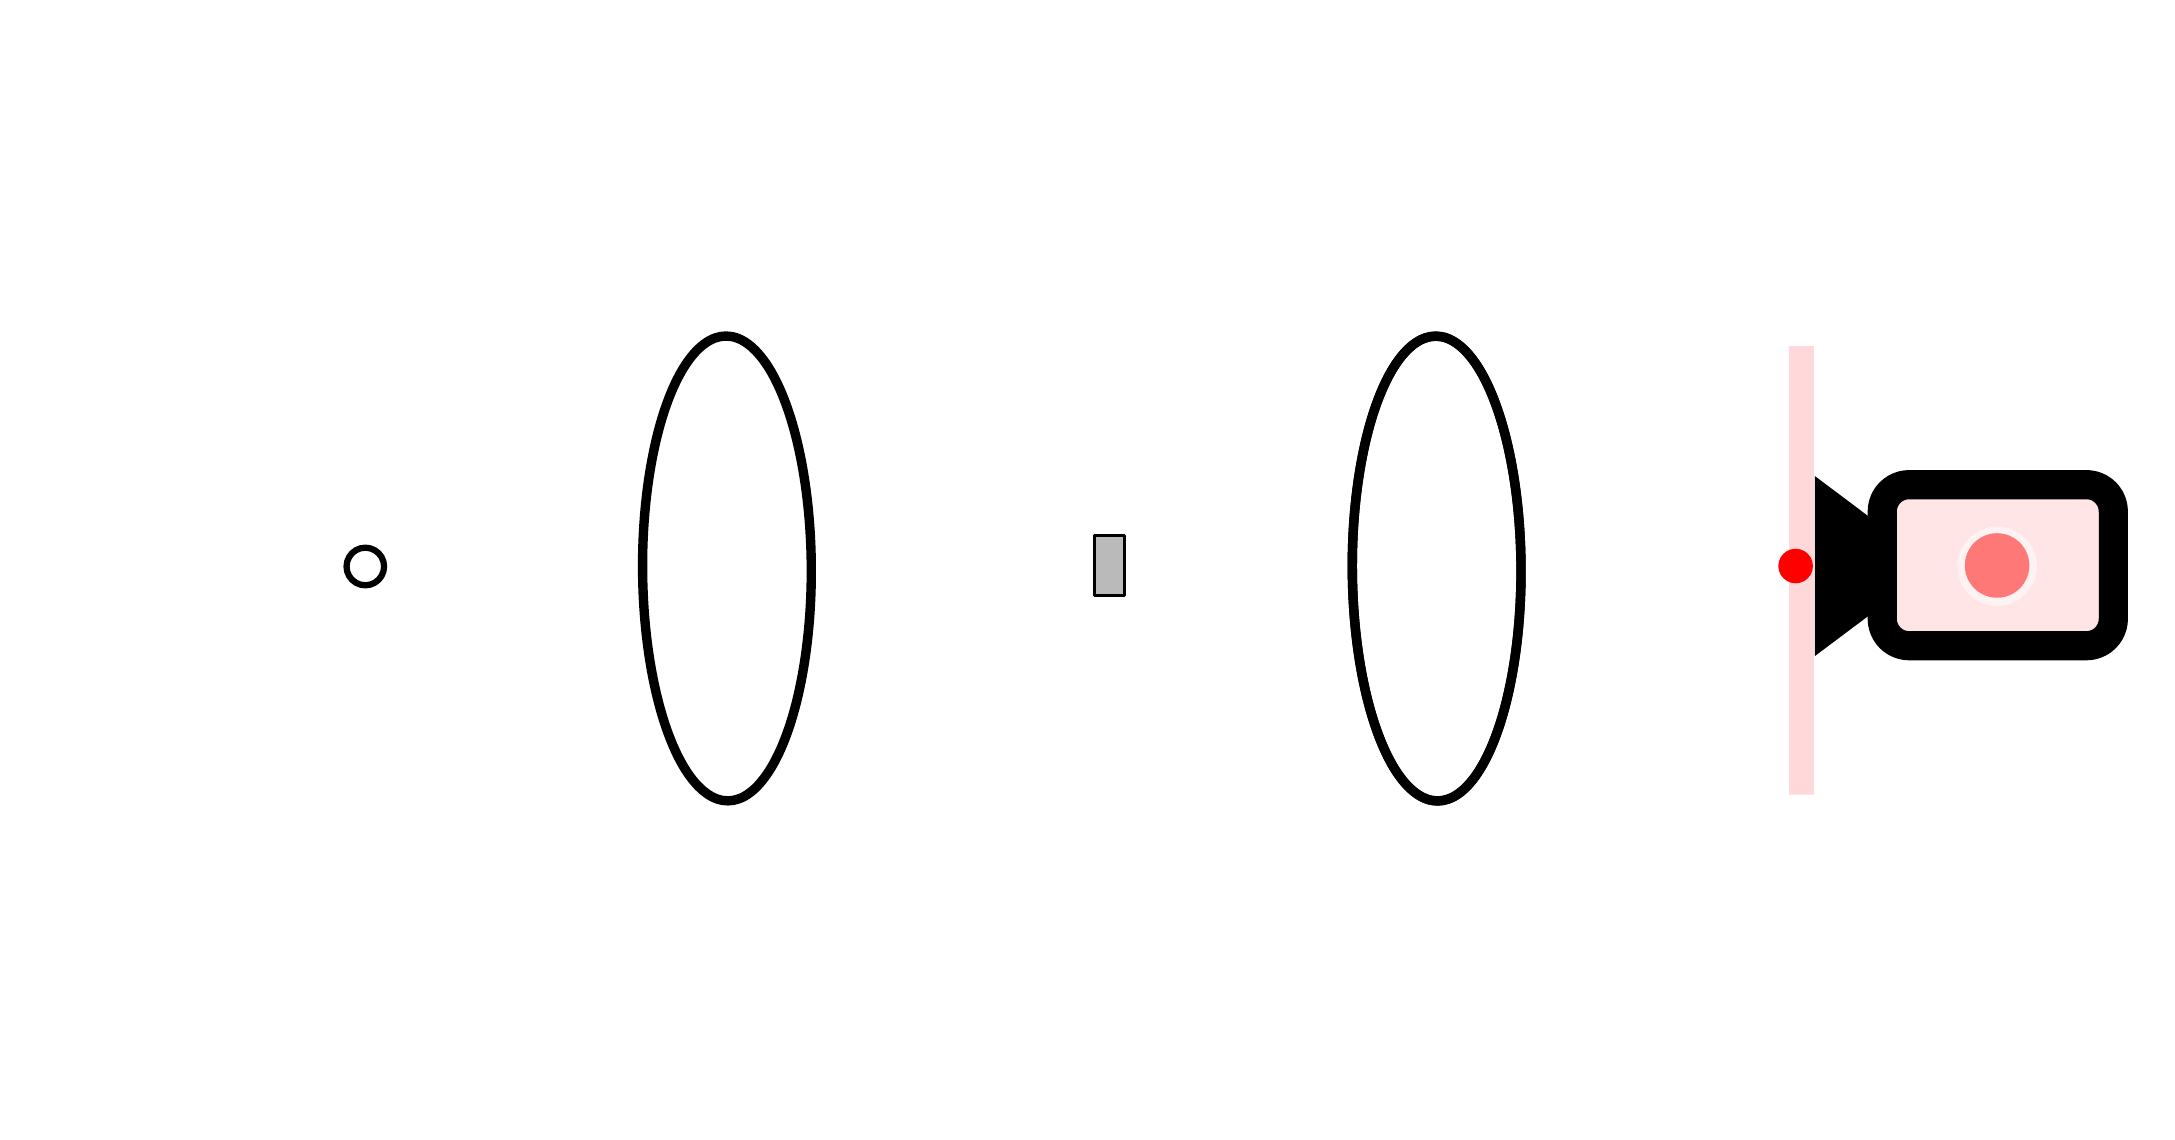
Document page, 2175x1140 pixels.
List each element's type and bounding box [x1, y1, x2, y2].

text_box [642, 336, 812, 801]
text_box [1882, 484, 2114, 646]
text_box [1778, 550, 1789, 582]
text_box [1357, 341, 1516, 796]
text_box [1814, 476, 1875, 657]
text_box [1094, 535, 1125, 596]
